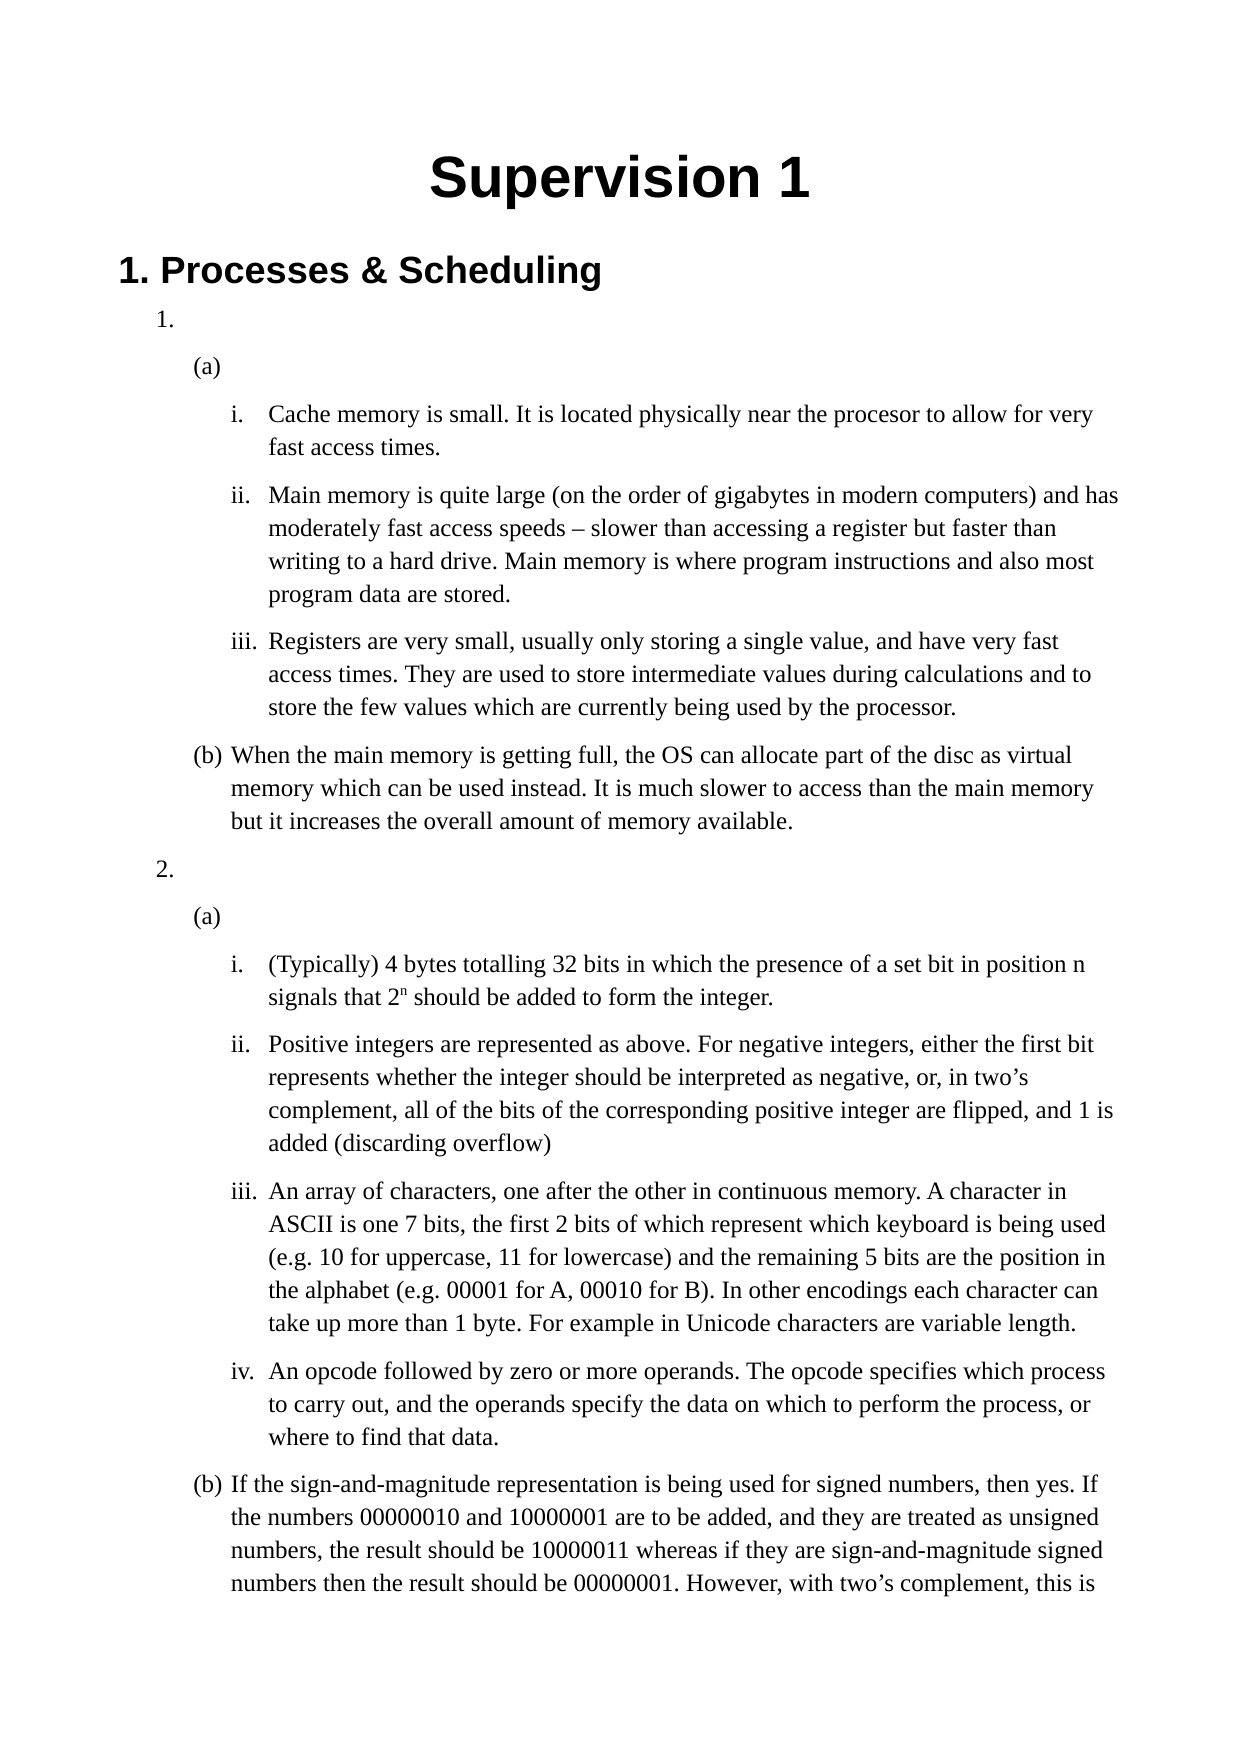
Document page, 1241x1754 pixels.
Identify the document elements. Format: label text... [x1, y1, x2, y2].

list An array of characters, one after the other in continuous memory. A character in ASCII is one 7 bits, the first 2 bits of which represent which keyboard is being used (e.g. 10 for uppercase, 11 for lowercase) and the remaining 5 bits are the position in the alphabet (e.g. 00001 for A, 00010 for B). In other encodings each character can take up more than 1 byte. For example in Unicode characters are variable length. [231, 1176, 1122, 1337]
title Supervision 1 [118, 143, 1122, 210]
list If the sign-and-magnitude representation is being used for signed numbers, then yes. If the numbers 00000010 and 10000001 are to be added, and they are treated as unsigned numbers, the result should be 10000011 whereas if they are sign-and-magnitude signed numbers then the result should be 00000001. However, with two’s complement, this is [193, 1469, 1122, 1597]
list Registers are very small, usually only storing a single value, and have very fast access times. They are used to store intermediate values during calculations and to store the few values which are currently being used by the processor. [231, 626, 1122, 721]
list Positive integers are represented as above. For negative integers, either the first bit represents whether the integer should be interpreted as negative, or, in two’s complement, all of the bits of the corresponding positive integer are flipped, and 1 is added (discarding overflow) [231, 1029, 1122, 1157]
list (Typically) 4 bytes totalling 32 bits in which the presence of a set bit in position n signals that 2n should be added to form the integer. [231, 949, 1122, 1011]
list Main memory is quite large (on the order of gigabytes in modern computers) and has moderately fast access speeds – slower than accessing a register but faster than writing to a hard drive. Main memory is where program instructions and also most program data are stored. [231, 480, 1122, 607]
list When the main memory is getting full, the OS can allocate part of the disc as virtual memory which can be used instead. It is much slower to access than the main memory but it increases the overall amount of memory available. [193, 740, 1122, 835]
list Cache memory is small. It is located physically near the procesor to allow for very fast access times. [231, 399, 1122, 461]
subtitle 1. Processes & Scheduling [118, 248, 1122, 291]
list An opcode followed by zero or more operands. The opcode specifies which process to carry out, and the operands specify the data on which to perform the process, or where to find that data. [231, 1356, 1122, 1451]
